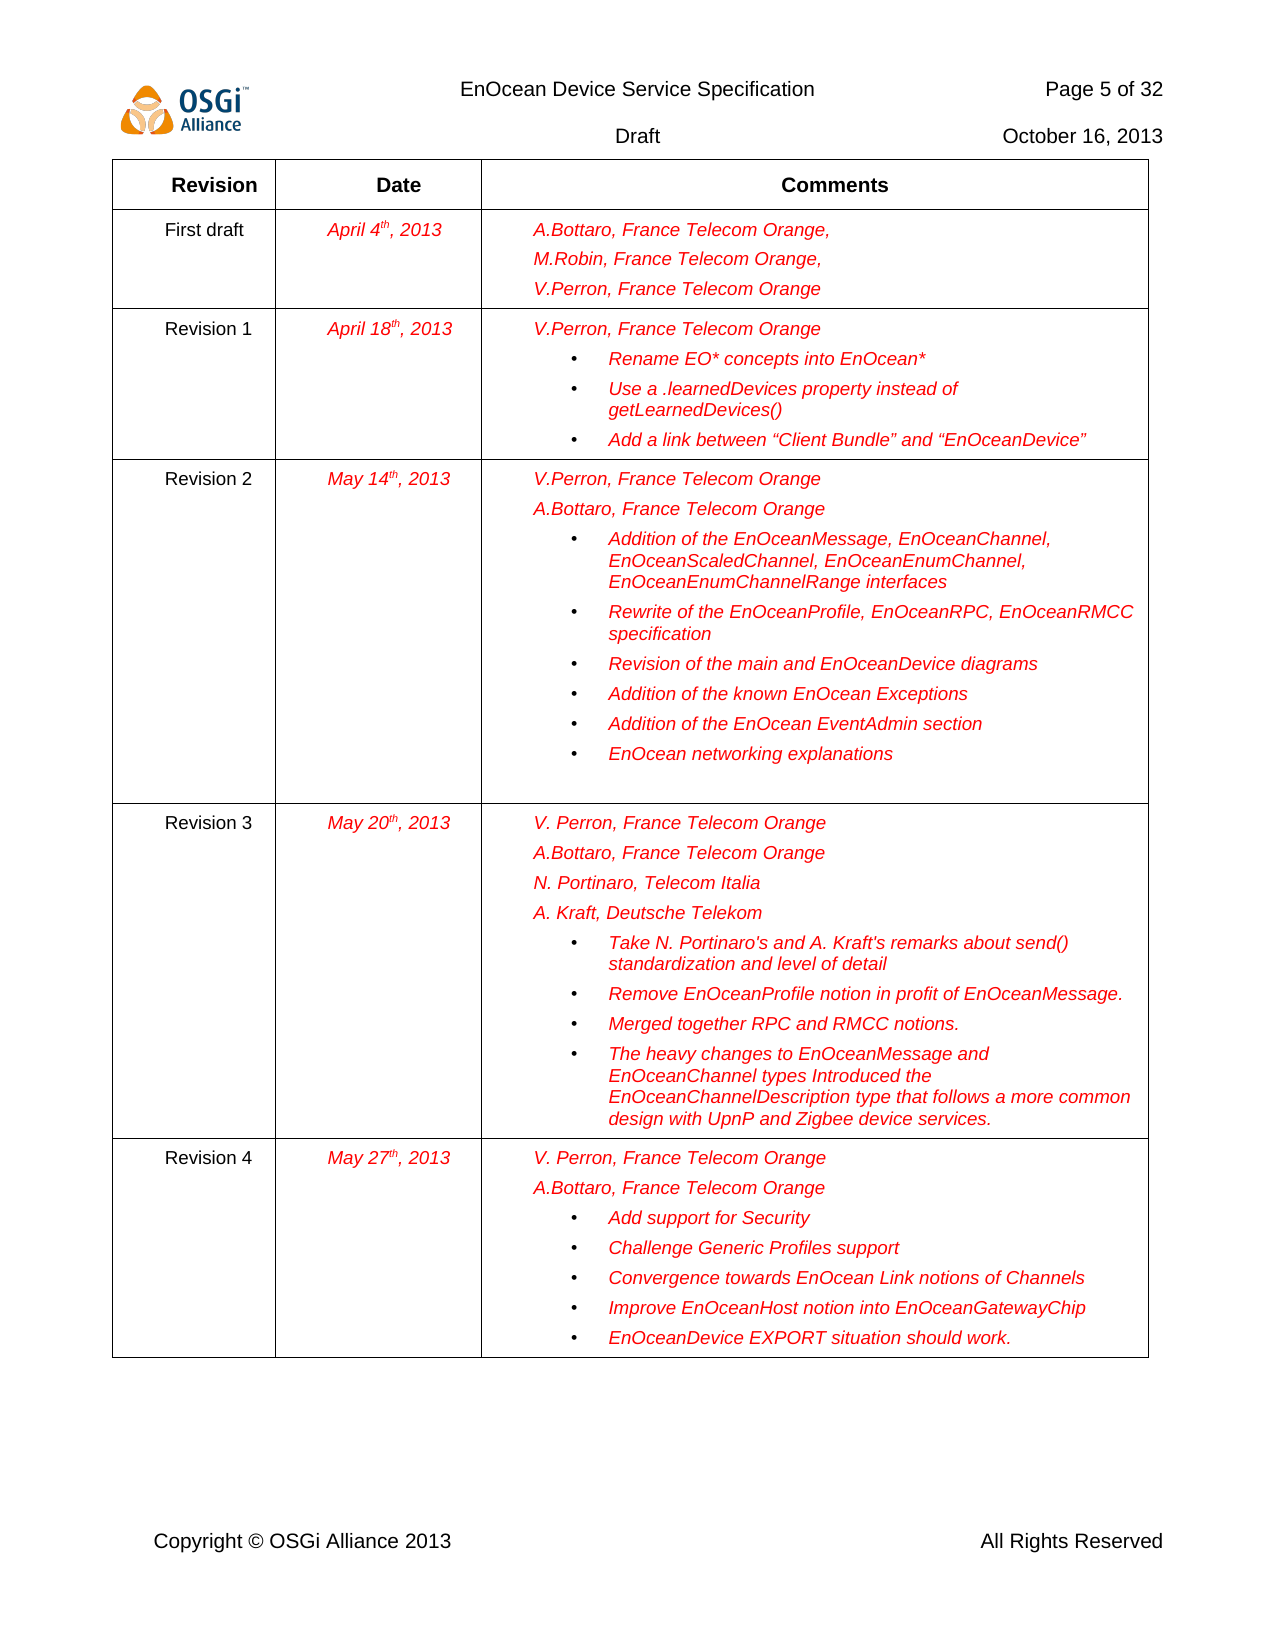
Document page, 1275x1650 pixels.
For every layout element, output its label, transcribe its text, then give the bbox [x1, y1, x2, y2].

table_cell V. Perron, France Telecom Orange A.Bottaro, France Telecom Orange N. Portinaro, Telecom Italia A. Kraft, Deutsche Telekom Take N. Portinaro's and A. Kraft's remarks about send() standardization and level of detail Remove EnOceanProfile notion in profit of EnOceanMessage. Merged together RPC and RMCC notions. The heavy changes to EnOceanMessage and EnOceanChannel types Introduced the EnOceanChannelDescription type that follows a more common design with UpnP and Zigbee device services. [482, 804, 1148, 1138]
table_cell May 20th, 2013 [276, 804, 481, 1138]
table_cell Revision 3 [113, 804, 275, 1138]
table_cell V.Perron, France Telecom Orange A.Bottaro, France Telecom Orange Addition of the EnOceanMessage, EnOceanChannel, EnOceanScaledChannel, EnOceanEnumChannel, EnOceanEnumChannelRange interfaces Rewrite of the EnOceanProfile, EnOceanRPC, EnOceanRMCC specification Revision of the main and EnOceanDevice diagrams Addition of the known EnOcean Exceptions Addition of the EnOcean EventAdmin section EnOcean networking explanations [482, 460, 1148, 803]
table_cell May 27th, 2013 [276, 1139, 481, 1357]
table_header Revision [113, 160, 275, 209]
table_cell V.Perron, France Telecom Orange Rename EO* concepts into EnOcean* Use a .learnedDevices property instead of getLearnedDevices() Add a link between “Client Bundle” and “EnOceanDevice” [482, 309, 1148, 459]
table_cell April 18th, 2013 [276, 309, 481, 459]
table_cell May 14th, 2013 [276, 460, 481, 803]
table_header Comments [482, 160, 1148, 209]
table_cell Revision 4 [113, 1139, 275, 1357]
table_cell V. Perron, France Telecom Orange A.Bottaro, France Telecom Orange Add support for Security Challenge Generic Profiles support Convergence towards EnOcean Link notions of Channels Improve EnOceanHost notion into EnOceanGatewayChip EnOceanDevice EXPORT situation should work. [482, 1139, 1148, 1357]
table_cell A.Bottaro, France Telecom Orange, M.Robin, France Telecom Orange, V.Perron, France Telecom Orange [482, 210, 1148, 308]
picture [113, 78, 257, 142]
table_cell April 4th, 2013 [276, 210, 481, 308]
table_header Date [276, 160, 481, 209]
table_cell Revision 1 [113, 309, 275, 459]
table_cell First draft [113, 210, 275, 308]
table_cell Revision 2 [113, 460, 275, 803]
